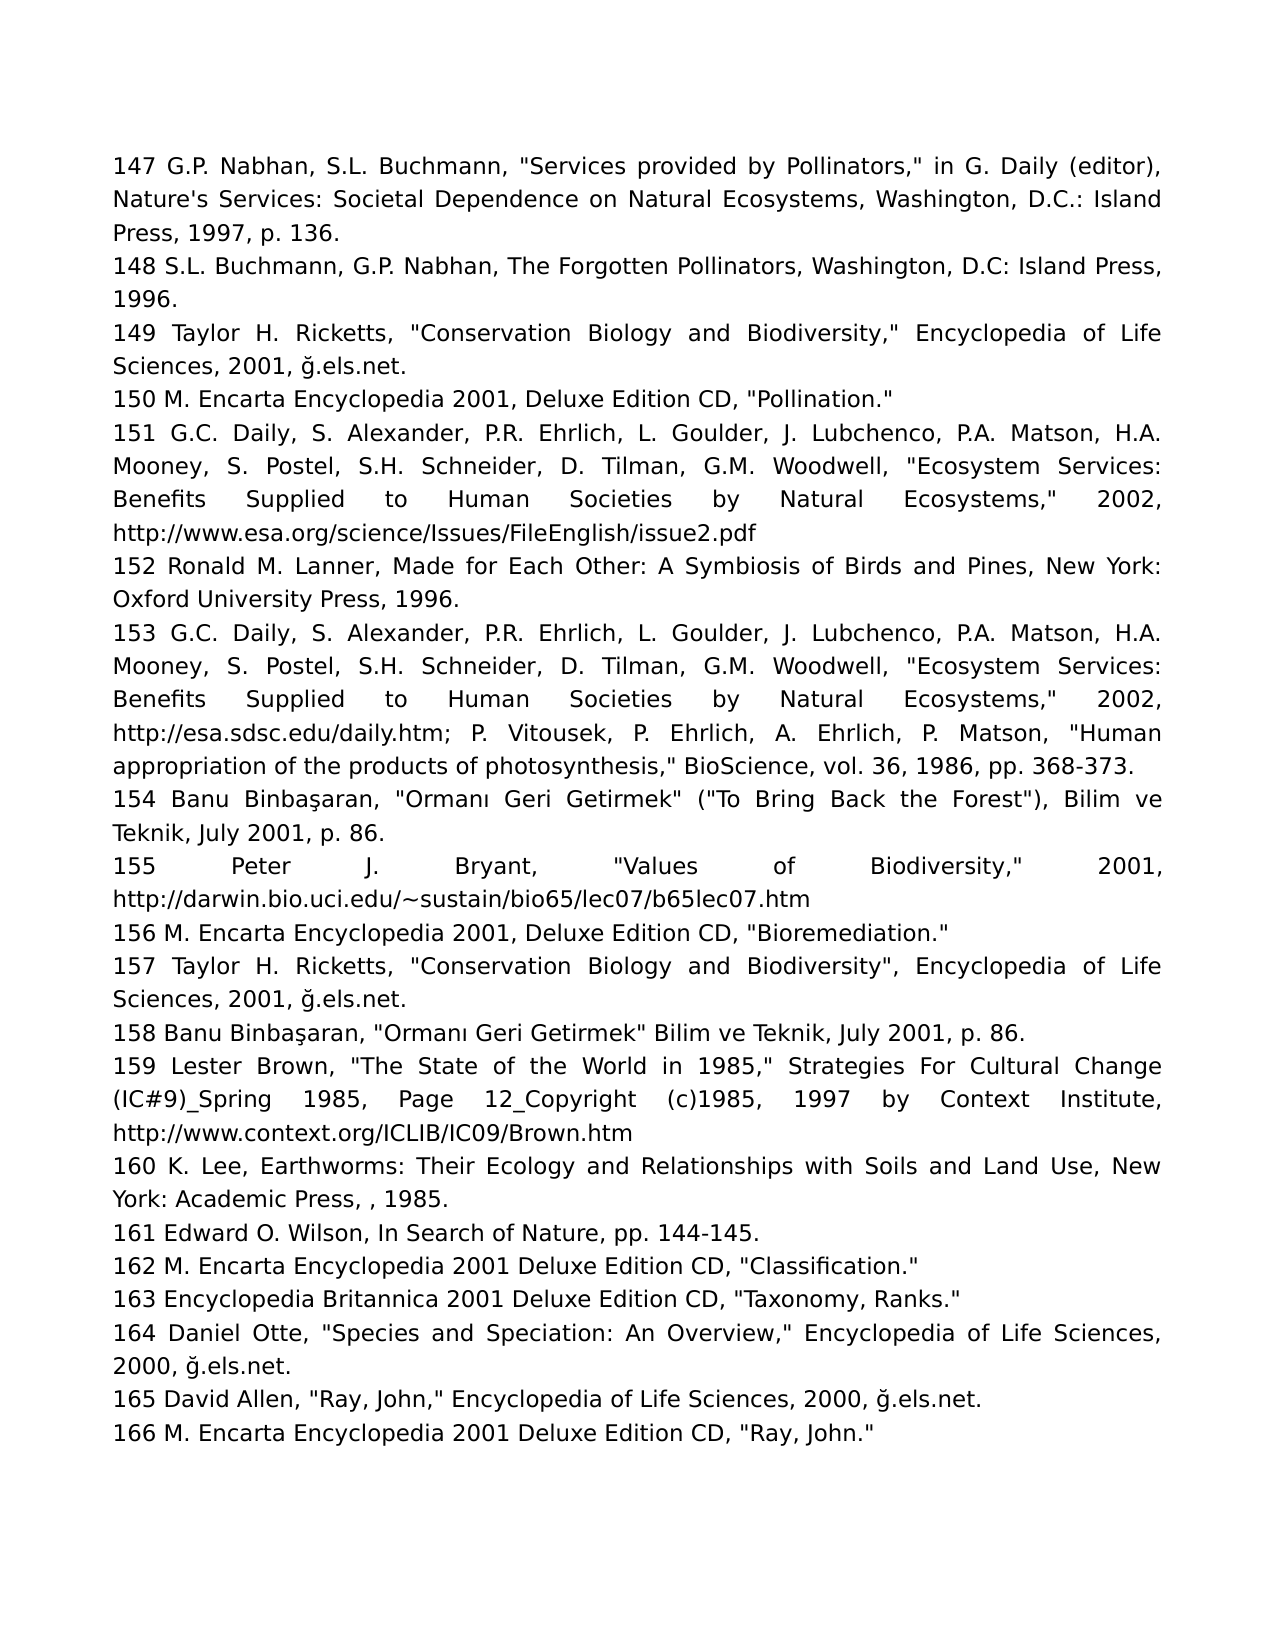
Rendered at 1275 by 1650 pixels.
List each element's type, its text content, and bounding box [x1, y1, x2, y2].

text 165 David Allen, "Ray, John," Encyclopedia of Life Sciences, 2000, ğ.els.net. [112, 1381, 1163, 1414]
text 160 K. Lee, Earthworms: Their Ecology and Relationships with Soils and Land Use, New York: Academic Press, , 1985. [112, 1148, 1163, 1214]
text 154 Banu Binbaşaran, "Ormanı Geri Getirmek" ("To Bring Back the Forest"), Bilim ve Teknik, July 2001, p. 86. [112, 781, 1163, 848]
text 158 Banu Binbaşaran, "Ormanı Geri Getirmek" Bilim ve Teknik, July 2001, p. 86. [112, 1014, 1163, 1048]
text 162 M. Encarta Encyclopedia 2001 Deluxe Edition CD, "Classification." [112, 1248, 1163, 1281]
text 149 Taylor H. Ricketts, "Conservation Biology and Biodiversity," Encyclopedia of Life Sciences, 2001, ğ.els.net. [112, 314, 1163, 381]
text 157 Taylor H. Ricketts, "Conservation Biology and Biodiversity", Encyclopedia of Life Sciences, 2001, ğ.els.net. [112, 948, 1163, 1014]
text 153 G.C. Daily, S. Alexander, P.R. Ehrlich, L. Goulder, J. Lubchenco, P.A. Matson, H.A. Mooney, S. Postel, S.H. Schneider, D. Tilman, G.M. Woodwell, "Ecosystem Services: Benefits Supplied to Human Societies by Natural Ecosystems," 2002, http://esa.sdsc.edu/daily.htm; P. Vitousek, P. Ehrlich, A. Ehrlich, P. Matson, "Human appropriation of the products of photosynthesis," BioScience, vol. 36, 1986, pp. 368-373. [112, 614, 1163, 781]
text 156 M. Encarta Encyclopedia 2001, Deluxe Edition CD, "Bioremediation." [112, 914, 1163, 948]
text 148 S.L. Buchmann, G.P. Nabhan, The Forgotten Pollinators, Washington, D.C: Island Press, 1996. [112, 248, 1163, 314]
text 164 Daniel Otte, "Species and Speciation: An Overview," Encyclopedia of Life Sciences, 2000, ğ.els.net. [112, 1314, 1163, 1381]
text 159 Lester Brown, "The State of the World in 1985," Strategies For Cultural Change (IC#9)_Spring 1985, Page 12_Copyright (c)1985, 1997 by Context Institute, http://www.context.org/ICLIB/IC09/Brown.htm [112, 1048, 1163, 1148]
text 166 M. Encarta Encyclopedia 2001 Deluxe Edition CD, "Ray, John." [112, 1414, 1163, 1448]
text 150 M. Encarta Encyclopedia 2001, Deluxe Edition CD, "Pollination." [112, 381, 1163, 414]
text 161 Edward O. Wilson, In Search of Nature, pp. 144-145. [112, 1214, 1163, 1248]
text 147 G.P. Nabhan, S.L. Buchmann, "Services provided by Pollinators," in G. Daily (editor), Nature's Services: Societal Dependence on Natural Ecosystems, Washington, D.C.: Island Press, 1997, p. 136. [112, 148, 1163, 248]
text 152 Ronald M. Lanner, Made for Each Other: A Symbiosis of Birds and Pines, New York: Oxford University Press, 1996. [112, 548, 1163, 614]
text 155 Peter J. Bryant, "Values of Biodiversity," 2001, http://darwin.bio.uci.edu/~sustain/bio65/lec07/b65lec07.htm [112, 848, 1163, 914]
text 163 Encyclopedia Britannica 2001 Deluxe Edition CD, "Taxonomy, Ranks." [112, 1281, 1163, 1314]
text 151 G.C. Daily, S. Alexander, P.R. Ehrlich, L. Goulder, J. Lubchenco, P.A. Matson, H.A. Mooney, S. Postel, S.H. Schneider, D. Tilman, G.M. Woodwell, "Ecosystem Services: Benefits Supplied to Human Societies by Natural Ecosystems," 2002, http://www.esa.org/science/Issues/FileEnglish/issue2.pdf [112, 414, 1163, 548]
